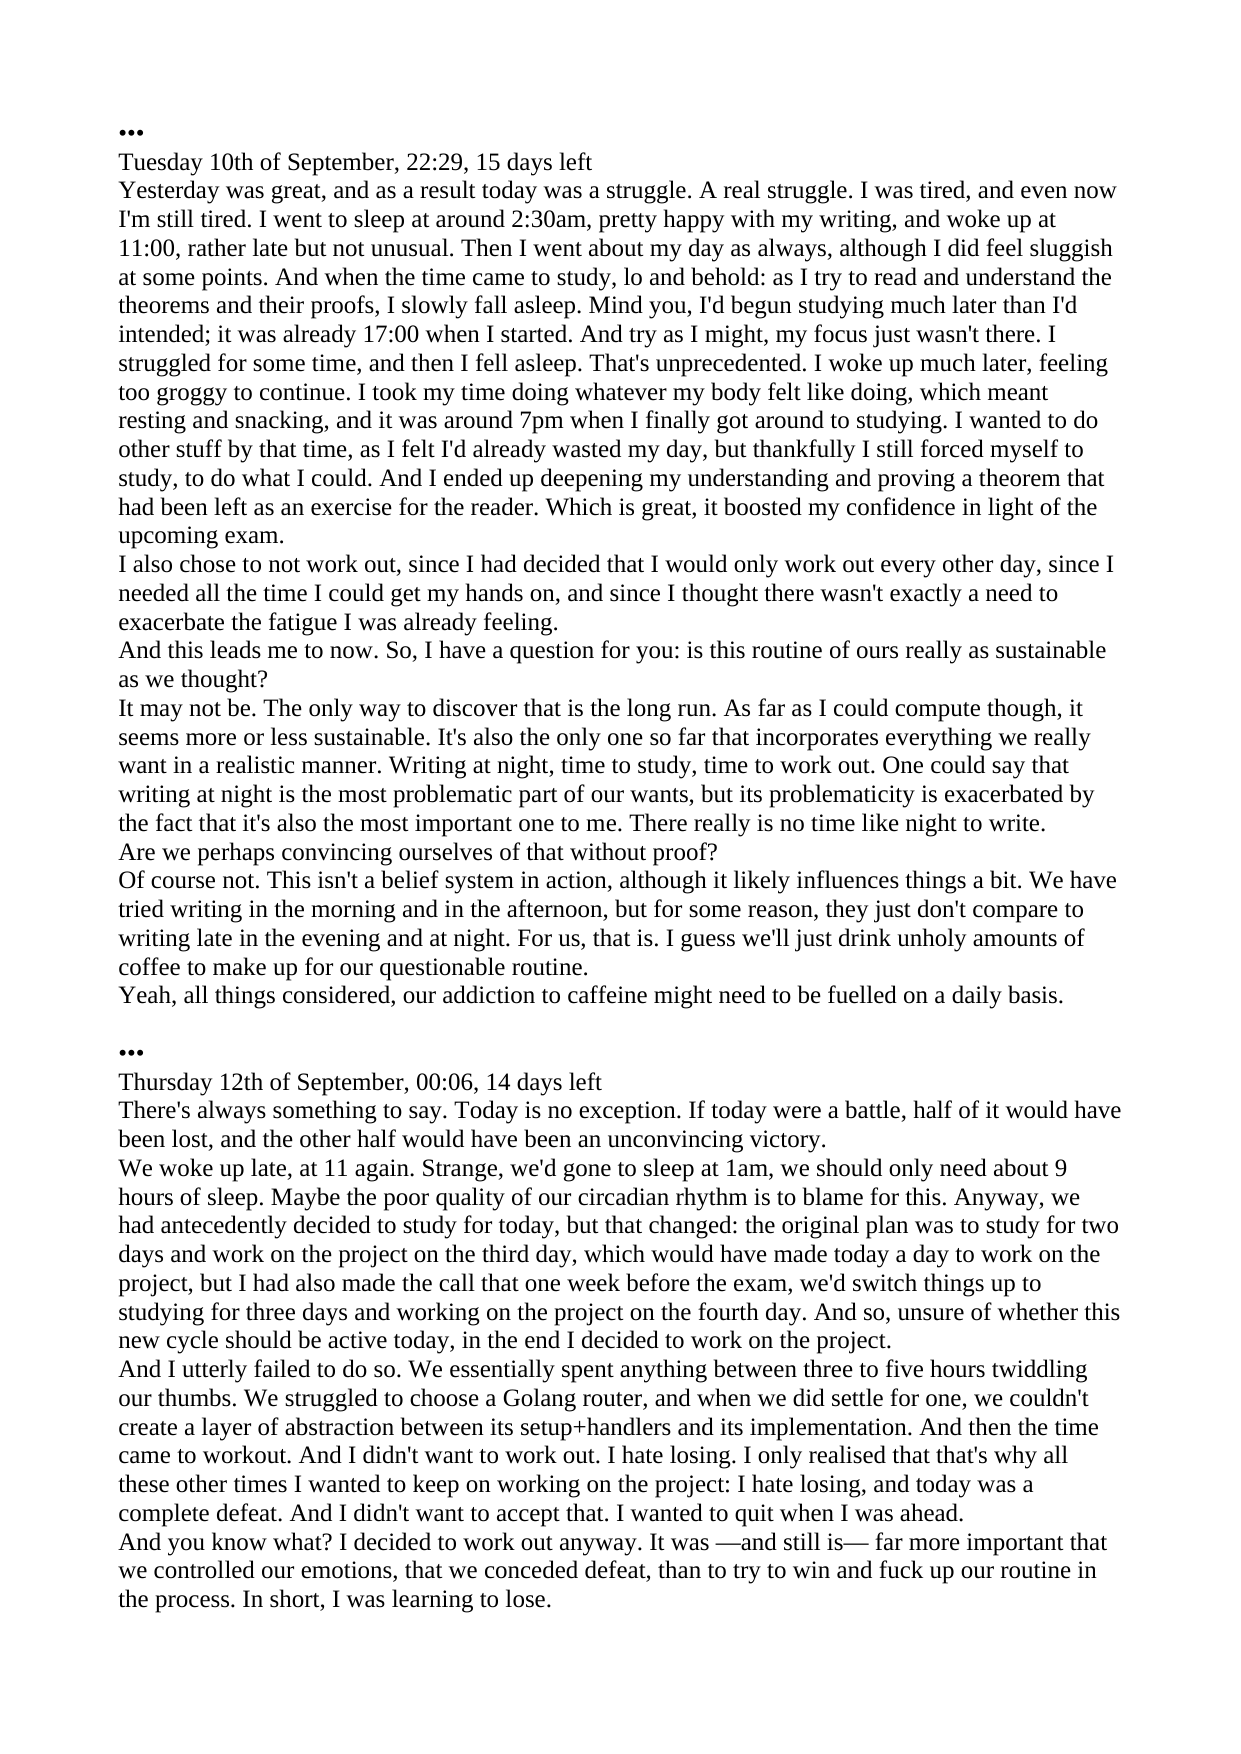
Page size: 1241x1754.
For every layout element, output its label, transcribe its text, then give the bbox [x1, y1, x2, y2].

text I also chose to not work out, since I had decided that I would only work out every other day, since I needed all the time I could get my hands on, and since I thought there wasn't exactly a need to exacerbate the fatigue I was already feeling. [118, 549, 1122, 636]
text Yesterday was great, and as a result today was a struggle. A real struggle. I was tired, and even now I'm still tired. I went to sleep at around 2:30am, pretty happy with my writing, and woke up at 11:00, rather late but not unusual. Then I went about my day as always, although I did feel sluggish at some points. And when the time came to study, lo and behold: as I try to read and understand the theorems and their proofs, I slowly fall asleep. Mind you, I'd begun studying much later than I'd intended; it was already 17:00 when I started. And try as I might, my focus just wasn't there. I struggled for some time, and then I fell asleep. That's unprecedented. I woke up much later, feeling too groggy to continue. I took my time doing whatever my body felt like doing, which meant resting and snacking, and it was around 7pm when I finally got around to studying. I wanted to do other stuff by that time, as I felt I'd already wasted my day, but thankfully I still forced myself to study, to do what I could. And I ended up deepening my understanding and proving a theorem that had been left as an exercise for the reader. Which is great, it boosted my confidence in light of the upcoming exam. [118, 176, 1122, 549]
text And I utterly failed to do so. We essentially spent anything between three to five hours twiddling our thumbs. We struggled to choose a Golang router, and when we did settle for one, we couldn't create a layer of abstraction between its setup+handlers and its implementation. And then the time came to workout. And I didn't want to work out. I hate losing. I only realised that that's why all these other times I wanted to keep on working on the project: I hate losing, and today was a complete defeat. And I didn't want to accept that. I wanted to quit when I was ahead. [118, 1354, 1122, 1527]
text And this leads me to now. So, I have a question for you: is this routine of ours really as sustainable as we thought? [118, 636, 1122, 693]
text Are we perhaps convincing ourselves of that without proof? [118, 837, 1122, 866]
text There's always something to say. Today is no exception. If today were a battle, half of it would have been lost, and the other half would have been an unconvincing victory. [118, 1096, 1122, 1153]
text Tuesday 10th of September, 22:29, 15 days left [118, 147, 1122, 176]
text Yeah, all things considered, our addiction to caffeine might need to be fuelled on a daily basis. [118, 981, 1122, 1009]
text We woke up late, at 11 again. Strange, we'd gone to sleep at 1am, we should only need about 9 hours of sleep. Maybe the poor quality of our circadian rhythm is to blame for this. Anyway, we had antecedently decided to study for today, but that changed: the original plan was to study for two days and work on the project on the third day, which would have made today a day to work on the project, but I had also made the call that one week before the exam, we'd switch things up to studying for three days and working on the project on the fourth day. And so, unsure of whether this new cycle should be active today, in the end I decided to work on the project. [118, 1153, 1122, 1354]
text It may not be. The only way to discover that is the long run. As far as I could compute though, it seems more or less sustainable. It's also the only one so far that incorporates everything we really want in a realistic manner. Writing at night, time to study, time to work out. One could say that writing at night is the most problematic part of our wants, but its problematicity is exacerbated by the fact that it's also the most important one to me. There really is no time like night to write. [118, 693, 1122, 837]
text And you know what? I decided to work out anyway. It was —and still is— far more important that we controlled our emotions, that we conceded defeat, than to try to win and fuck up our routine in the process. In short, I was learning to lose. [118, 1527, 1122, 1613]
text Thursday 12th of September, 00:06, 14 days left [118, 1067, 1122, 1096]
text ••• [118, 118, 1122, 147]
text ••• [118, 1038, 1122, 1067]
text Of course not. This isn't a belief system in action, although it likely influences things a bit. We have tried writing in the morning and in the afternoon, but for some reason, they just don't compare to writing late in the evening and at night. For us, that is. I guess we'll just drink unholy amounts of coffee to make up for our questionable routine. [118, 866, 1122, 981]
